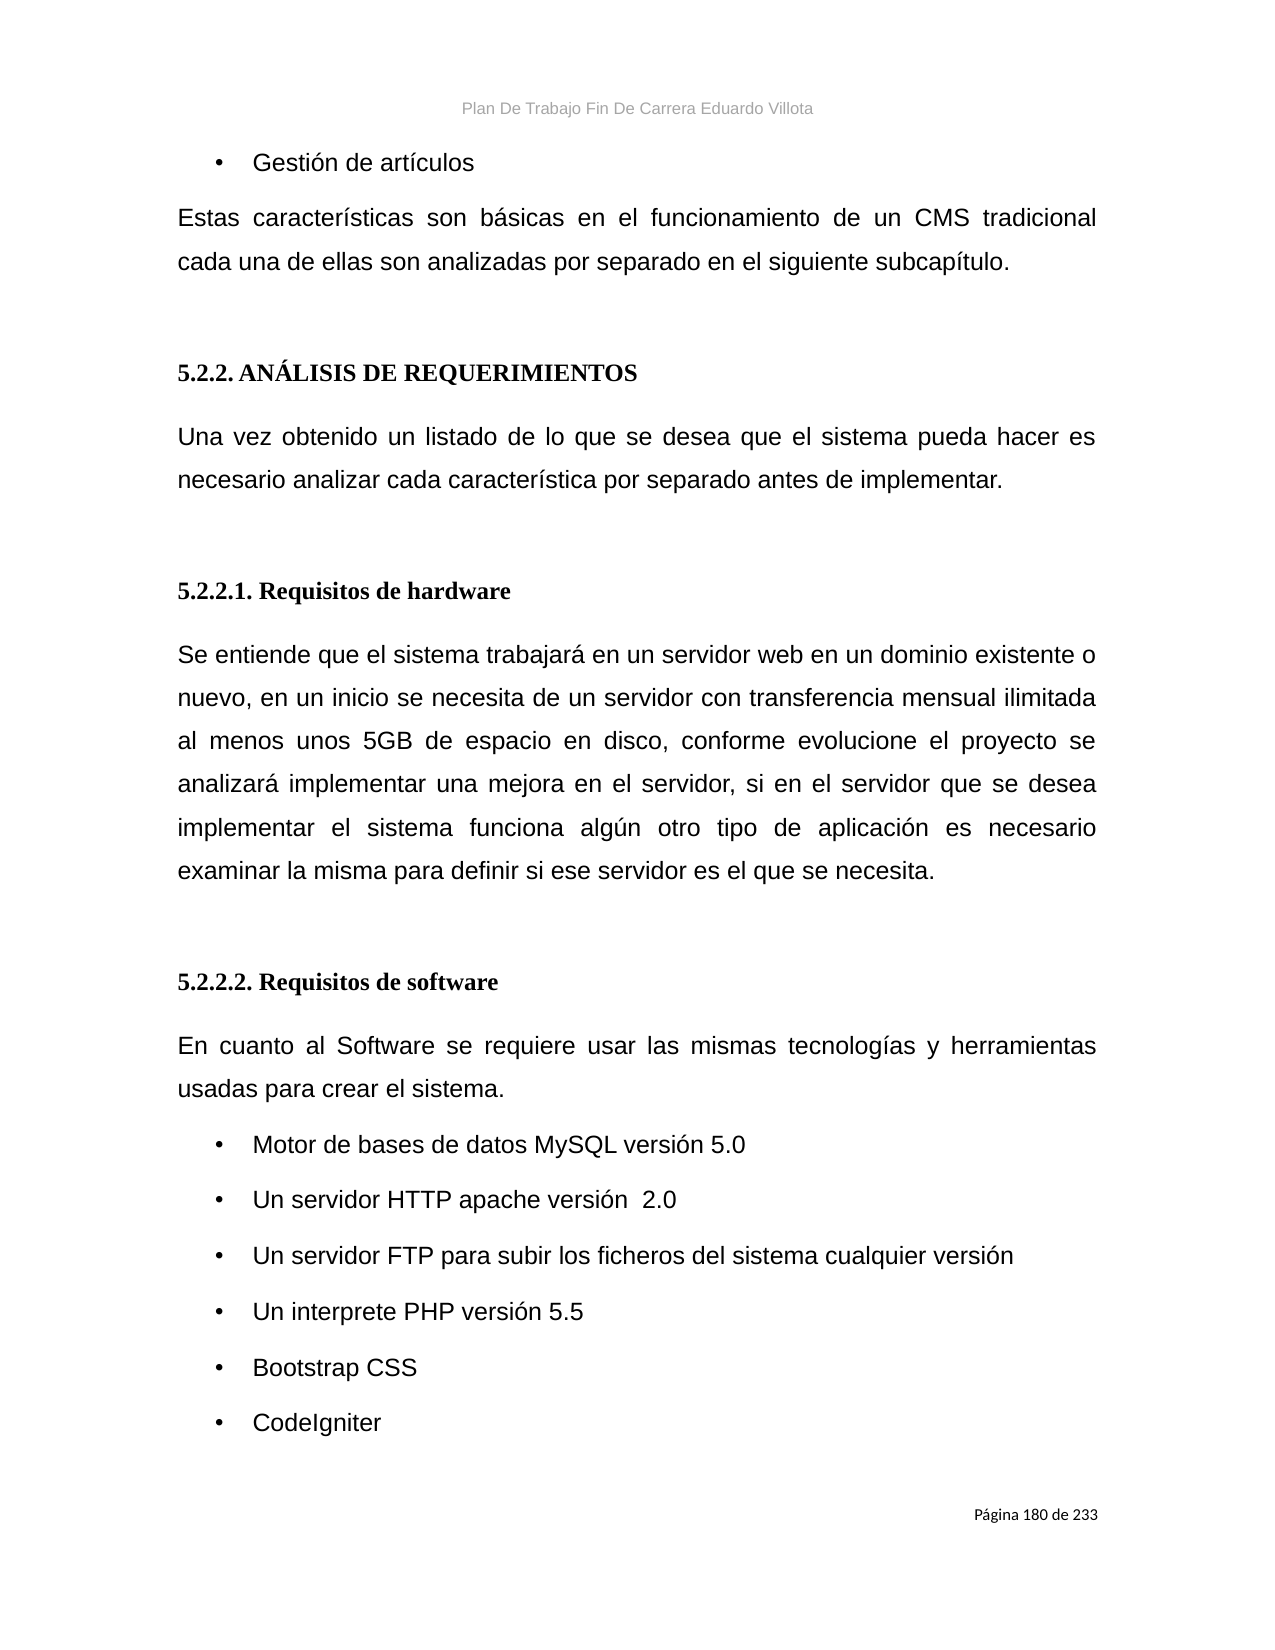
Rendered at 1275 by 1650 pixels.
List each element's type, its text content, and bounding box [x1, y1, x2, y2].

text 5.2.2.2. Requisitos de software [177, 967, 1098, 996]
text Se entiende que el sistema trabajará en un servidor web en un dominio existente o nuevo, en un inicio se necesita de un servidor con transferencia mensual ilimitada al menos unos 5GB de espacio en disco, conforme evolucione el proyecto se analizará implementar una mejora en el servidor, si en el servidor que se desea implementar el sistema funciona algún otro tipo de aplicación es necesario examinar la misma para definir si ese servidor es el que se necesita. [177, 640, 1098, 884]
list CodeIgniter [215, 1408, 1098, 1437]
text Estas características son básicas en el funcionamiento de un CMS tradicional cada una de ellas son analizadas por separado en el siguiente subcapítulo. [177, 203, 1098, 275]
text 5.2.2.1. Requisitos de hardware [177, 576, 1098, 605]
text Una vez obtenido un listado de lo que se desea que el sistema pueda hacer es necesario analizar cada característica por separado antes de implementar. [177, 422, 1098, 493]
text En cuanto al Software se requiere usar las mismas tecnologías y herramientas usadas para crear el sistema. [177, 1031, 1098, 1103]
list Un servidor HTTP apache versión 2.0 [215, 1185, 1098, 1214]
list Motor de bases de datos MySQL versión 5.0 [215, 1129, 1098, 1158]
text 5.2.2. ANÁLISIS DE REQUERIMIENTOS [177, 358, 1098, 386]
list Bootstrap CSS [215, 1352, 1098, 1381]
list Gestión de artículos [215, 148, 1098, 176]
list Un servidor FTP para subir los ficheros del sistema cualquier versión [215, 1241, 1098, 1270]
list Un interprete PHP versión 5.5 [215, 1297, 1098, 1326]
